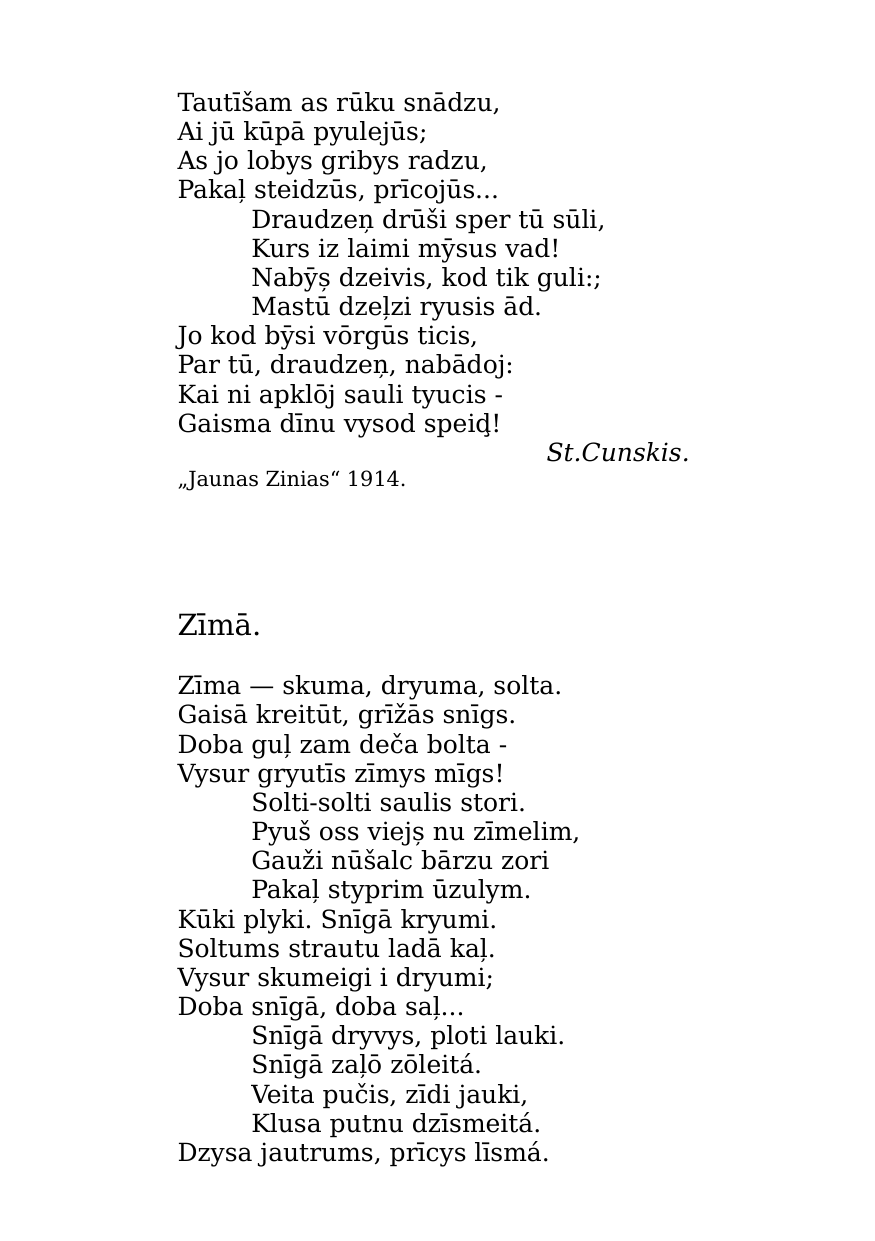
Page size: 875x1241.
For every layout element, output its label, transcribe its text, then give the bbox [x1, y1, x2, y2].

text Kūki plyki. Snīgā kryumi. [177, 905, 815, 934]
text Gaisā kreitūt, grīžās snīgs. [177, 701, 815, 730]
text Doba guļ zam deča bolta - [177, 730, 815, 759]
text Jo kod bȳsi vōrgūs ticis, [177, 322, 815, 351]
text Nabȳș dzeivis, kod tik guli:; [177, 263, 815, 292]
text Kurs iz laimi mȳsus vad! [177, 234, 815, 263]
text As jo lobys gribys radzu, [177, 147, 815, 176]
text Doba snīgā, doba saļ... [177, 992, 815, 1021]
text Gauži nūšalc bārzu zori [177, 846, 815, 876]
text Zīma — skuma, dryuma, solta. [177, 671, 815, 701]
text Pyuš oss viejș nu zīmelim, [177, 817, 815, 846]
text Snīgā dryvys, ploti lauki. [177, 1021, 815, 1051]
text Dzysa jautrums, prīcys līsmá. [177, 1138, 815, 1167]
text Tautīšam as rūku snādzu, [177, 88, 815, 117]
text „Jaunas Zinias“ 1914. [177, 467, 815, 492]
text Vysur skumeigi i dryumi; [177, 963, 815, 992]
text Klusa putnu dzīsmeitá. [177, 1109, 815, 1138]
text Veita pučis, zīdi jauki, [177, 1080, 815, 1109]
text St.Cunskis. [177, 438, 815, 467]
text Zīmā. [177, 608, 815, 642]
text Vysur gryutīs zīmys mīgs! [177, 759, 815, 788]
text Kai ni apklōj sauli tyucis - [177, 380, 815, 409]
text Ai jū kūpā pyulejūs; [177, 117, 815, 147]
text Gaisma dīnu vysod speiḑ! [177, 409, 815, 438]
text Soltums strautu ladā kaļ. [177, 934, 815, 963]
text Pakaļ steidzūs, prīcojūs... [177, 176, 815, 205]
text Solti-solti saulis stori. [177, 788, 815, 817]
text Pakaļ styprim ūzulym. [177, 876, 815, 905]
text Draudzeņ drūši sper tū sūli, [177, 205, 815, 234]
text Snīgā zaļō zōleitá. [177, 1051, 815, 1080]
text Mastū dzeļzi ryusis ād. [177, 292, 815, 322]
text Par tū, draudzeņ, nabādoj: [177, 351, 815, 380]
